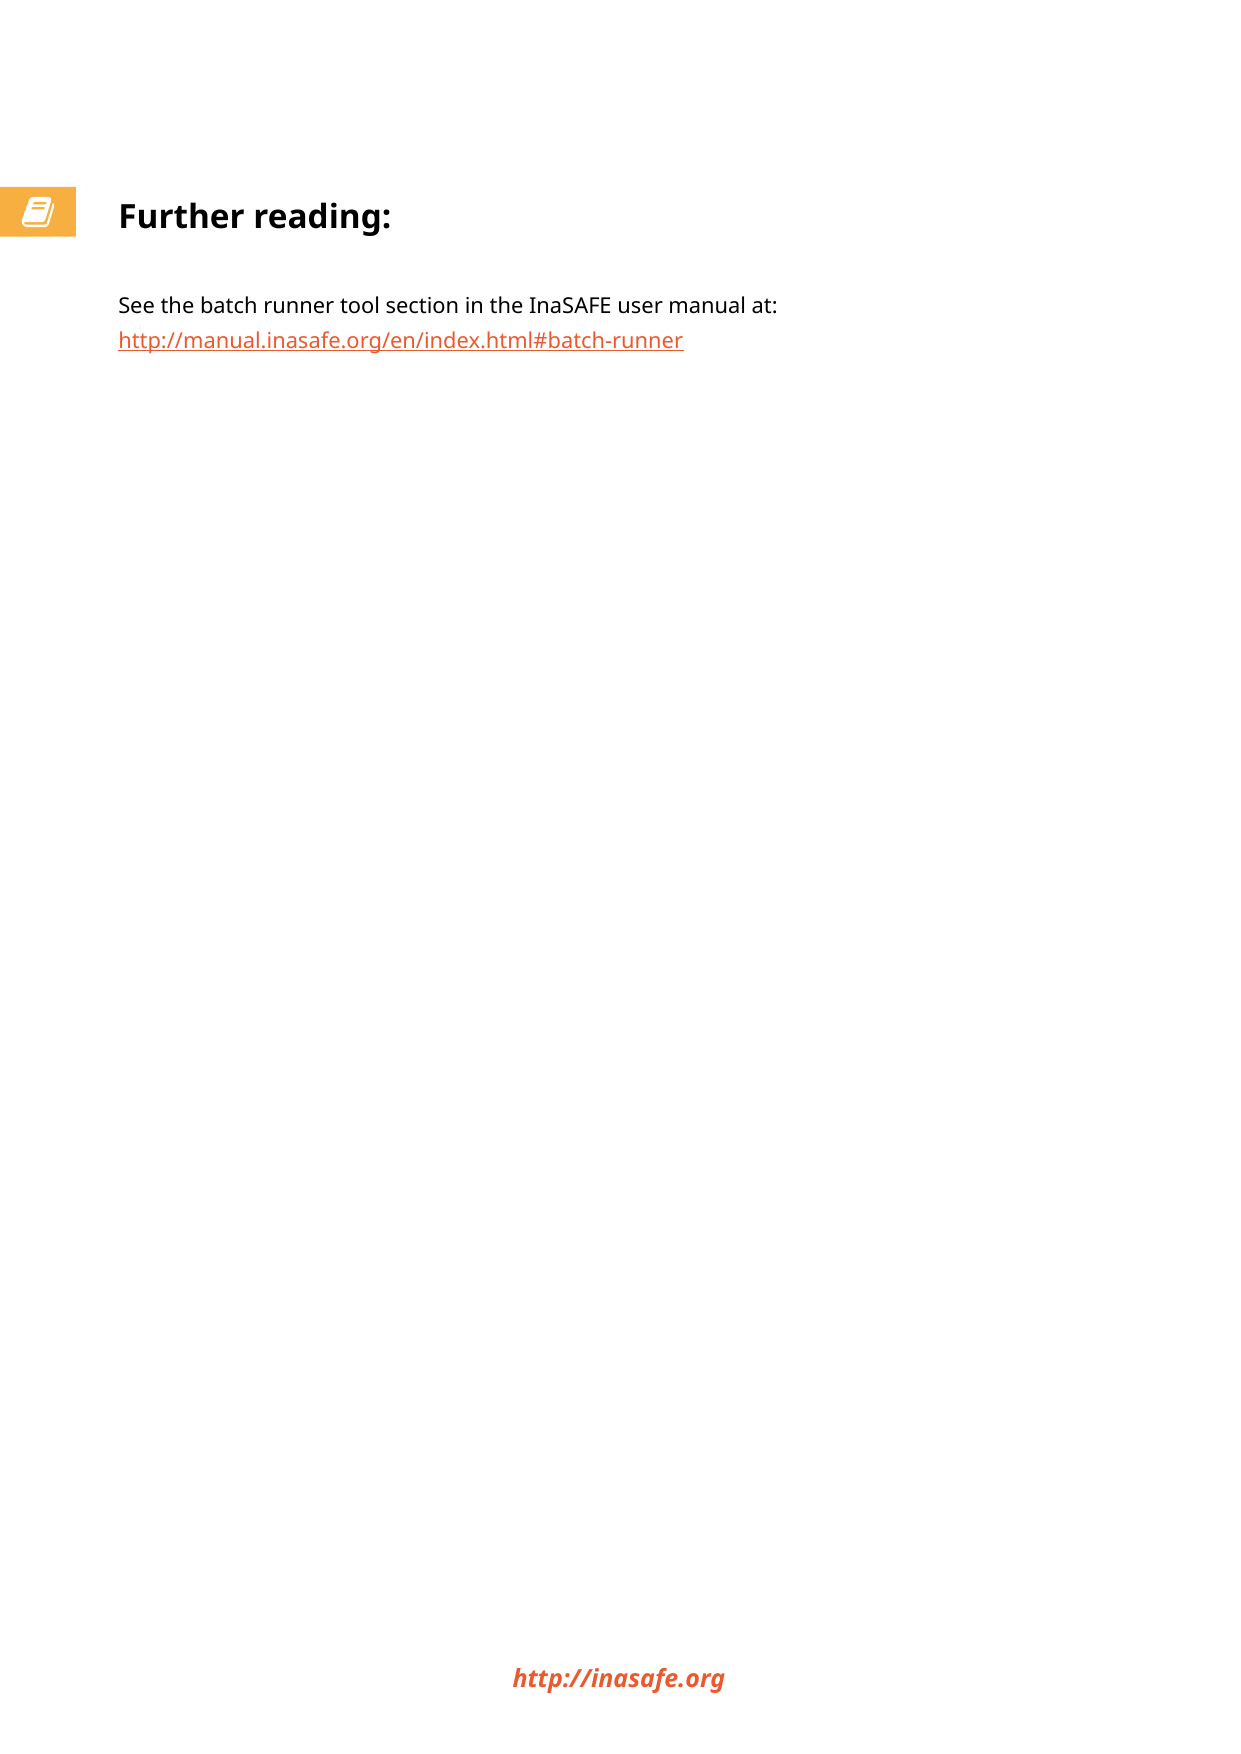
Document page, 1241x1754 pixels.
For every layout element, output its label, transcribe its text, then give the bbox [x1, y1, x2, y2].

text See the batch runner tool section in the InaSAFE user manual at: http://manual.inasafe.org/en/index.html#batch-runner [118, 291, 1122, 394]
subtitle Further reading: [118, 192, 1122, 238]
